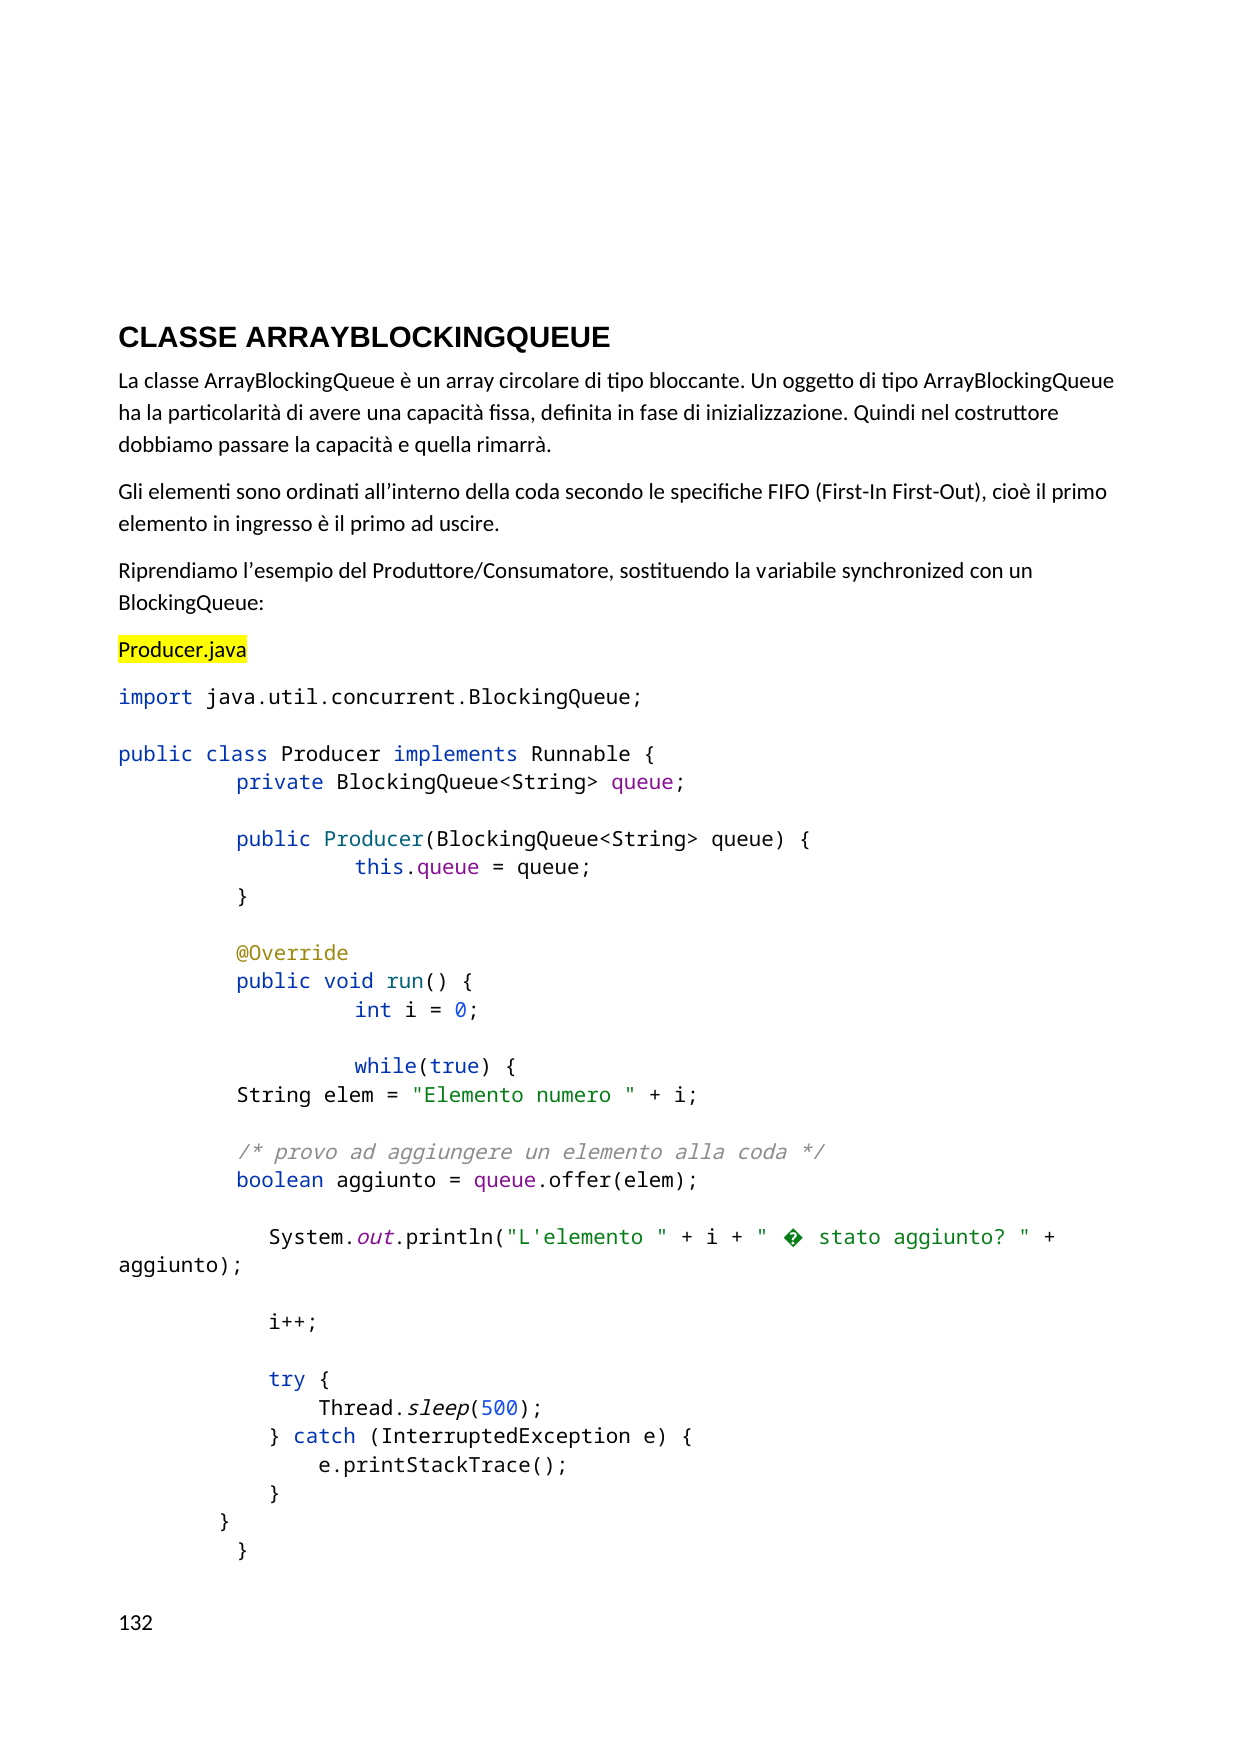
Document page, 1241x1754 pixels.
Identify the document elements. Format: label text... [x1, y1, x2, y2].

text La classe ArrayBlockingQueue è un array circolare di tipo bloccante. Un oggetto di tipo ArrayBlockingQueue ha la particolarità di avere una capacità fissa, definita in fase di inizializzazione. Quindi nel costruttore dobbiamo passare la capacità e quella rimarrà. [118, 366, 1122, 458]
text Riprendiamo l’esempio del Produttore/Consumatore, sostituendo la variabile synchronized con un BlockingQueue: [118, 556, 1122, 616]
text Producer.java [118, 635, 1122, 663]
text import java.util.concurrent.BlockingQueue; public class Producer implements Runnable { private BlockingQueue<String> queue; public Producer(BlockingQueue<String> queue) { this.queue = queue; } @Override public void run() { int i = 0; while(true) { String elem = "Elemento numero " + i; /* provo ad aggiungere un elemento alla coda */ boolean aggiunto = queue.offer(elem); System.out.println("L'elemento " + i + " � stato aggiunto? " + aggiunto); i++; try { Thread.sleep(500); } catch (InterruptedException e) { e.printStackTrace(); } } } [118, 682, 1122, 1563]
text Gli elementi sono ordinati all’interno della coda secondo le specifiche FIFO (First-In First-Out), cioè il primo elemento in ingresso è il primo ad uscire. [118, 477, 1122, 537]
subtitle CLASSE ARRAYBLOCKINGQUEUE [118, 320, 1122, 353]
